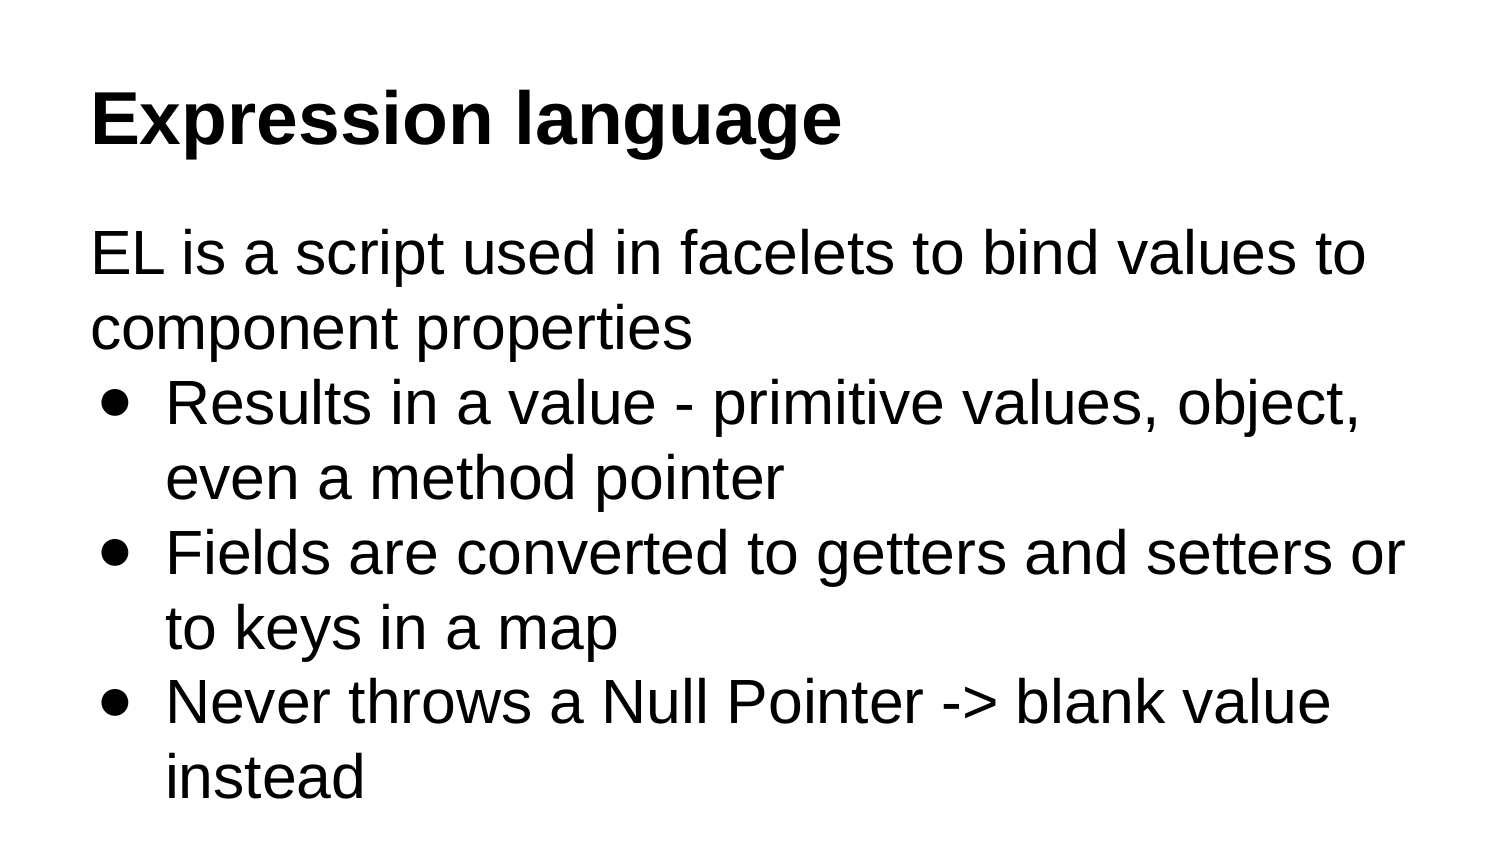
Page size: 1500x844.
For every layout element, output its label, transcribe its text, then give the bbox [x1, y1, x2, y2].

title Expression language [75, 33, 1425, 175]
list EL is a script used in facelets to bind values to component properties Results in a value - primitive values, object, even a method pointer Fields are converted to getters and setters or to keys in a map Never throws a Null Pointer -> blank value instead [75, 196, 1425, 808]
